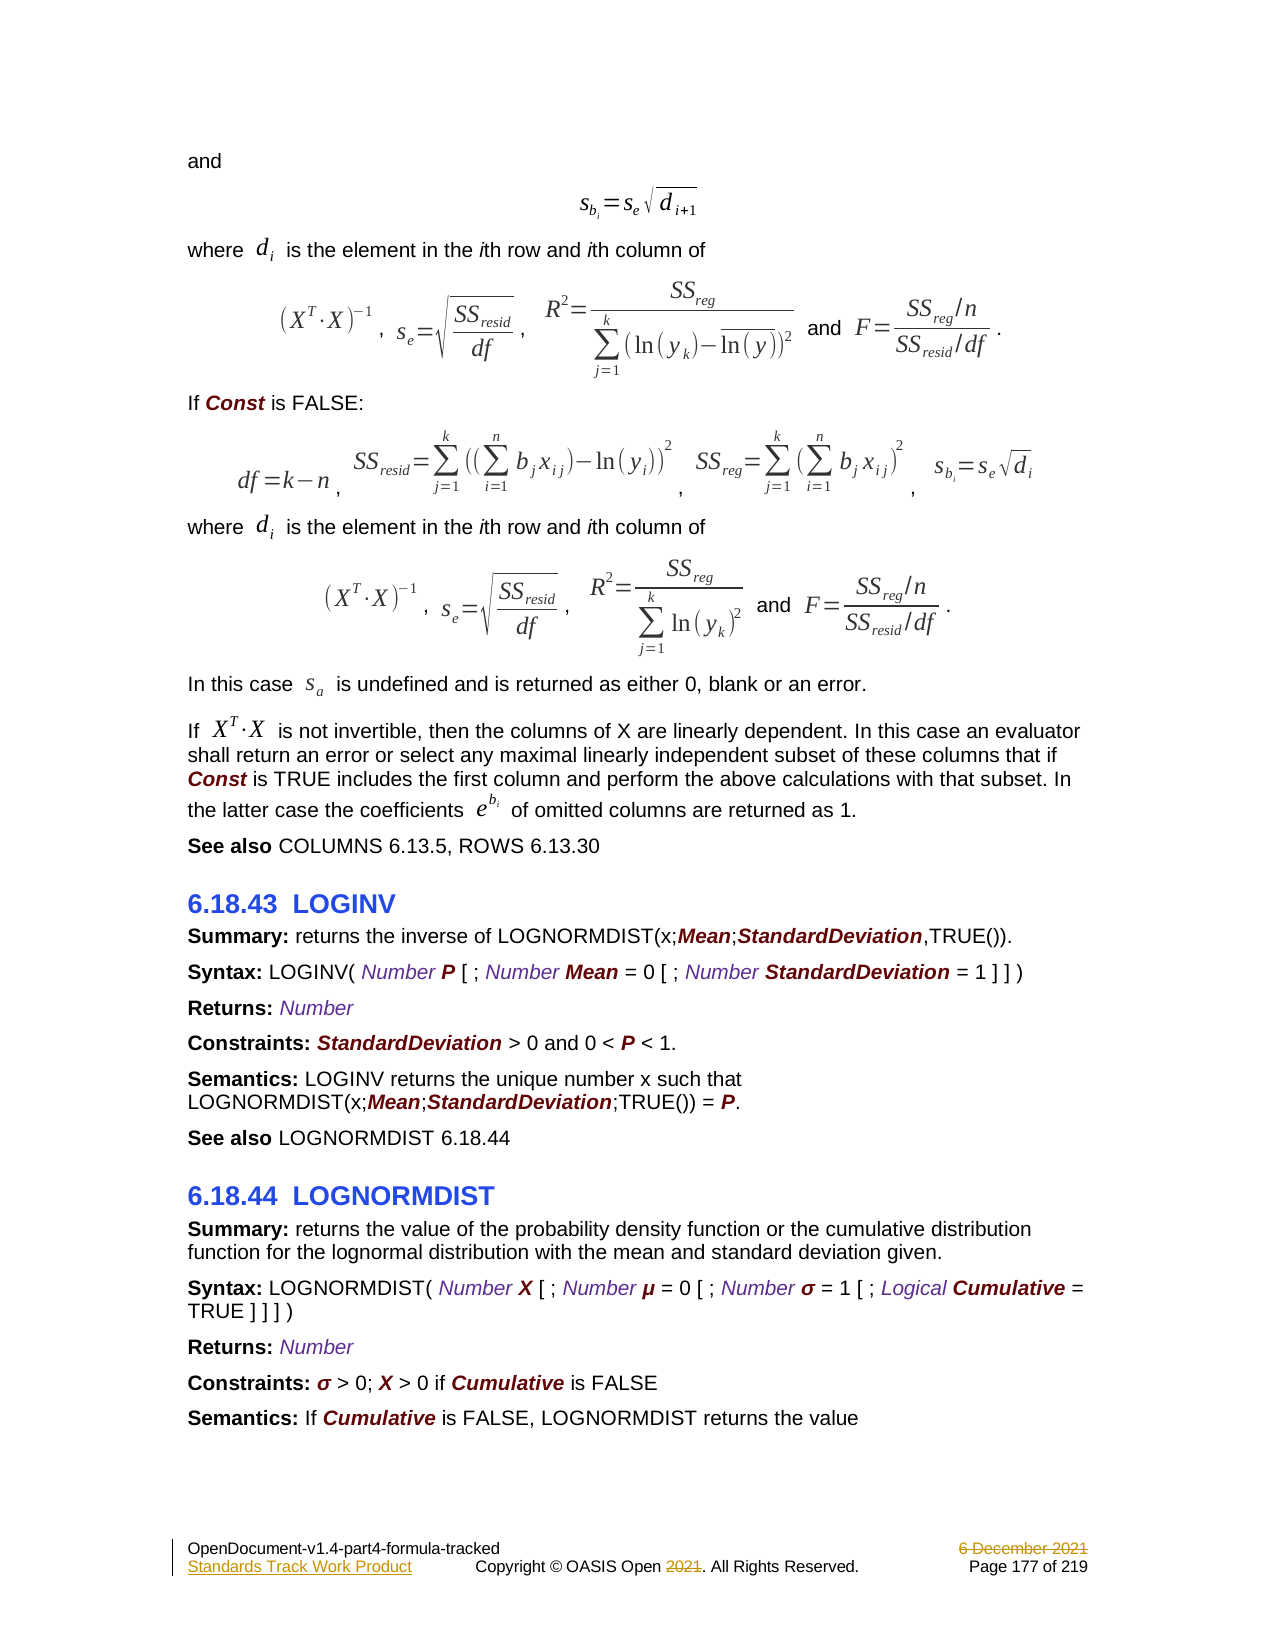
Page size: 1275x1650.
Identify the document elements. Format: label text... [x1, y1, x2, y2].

text Semantics: If Cumulative is FALSE, LOGNORMDIST returns the value [187, 1407, 1088, 1430]
text , , and . [187, 554, 1088, 657]
text where is the element in the ith row and ith column of [187, 511, 1088, 542]
text , , and . [187, 277, 1088, 379]
text See also LOGNORMDIST 6.18.44 [187, 1126, 1088, 1150]
text If Const is FALSE: [187, 391, 1088, 415]
text In this case is undefined and is returned as either 0, blank or an error. [187, 669, 1088, 700]
text Summary: returns the value of the probability density function or the cumulative distribution function for the lognormal distribution with the mean and standard deviation given. [187, 1217, 1088, 1264]
subtitle LOGNORMDIST [187, 1181, 1088, 1211]
text Returns: Number [187, 1335, 1088, 1359]
text Semantics: LOGINV returns the unique number x such that LOGNORMDIST(x;Mean;StandardDeviation;TRUE()) = P. [187, 1067, 1088, 1114]
text where is the element in the ith row and ith column of [187, 234, 1088, 265]
text Constraints: σ > 0; X > 0 if Cumulative is FALSE [187, 1371, 1088, 1394]
text Syntax: LOGINV( Number P [ ; Number Mean = 0 [ ; Number StandardDeviation = 1 ] ] ) [187, 960, 1088, 984]
text Summary: returns the inverse of LOGNORMDIST(x;Mean;StandardDeviation,TRUE()). [187, 925, 1088, 948]
text Returns: Number [187, 996, 1088, 1019]
text See also COLUMNS 6.13.5, ROWS 6.13.30 [187, 834, 1088, 858]
text and [187, 150, 1088, 173]
text If is not invertible, then the columns of X are linearly dependent. In this case an evaluator shall return an error or select any maximal linearly independent subset of these columns that if Const is TRUE includes the first column and perform the above calculations with that subset. In the latter case the coefficients of omitted columns are returned as 1. [187, 712, 1088, 822]
text Constraints: StandardDeviation > 0 and 0 < P < 1. [187, 1032, 1088, 1055]
text , , , [187, 427, 1088, 499]
subtitle LOGINV [187, 889, 1088, 919]
text Syntax: LOGNORMDIST( Number X [ ; Number μ = 0 [ ; Number σ = 1 [ ; Logical Cumulative = TRUE ] ] ] ) [187, 1276, 1088, 1323]
